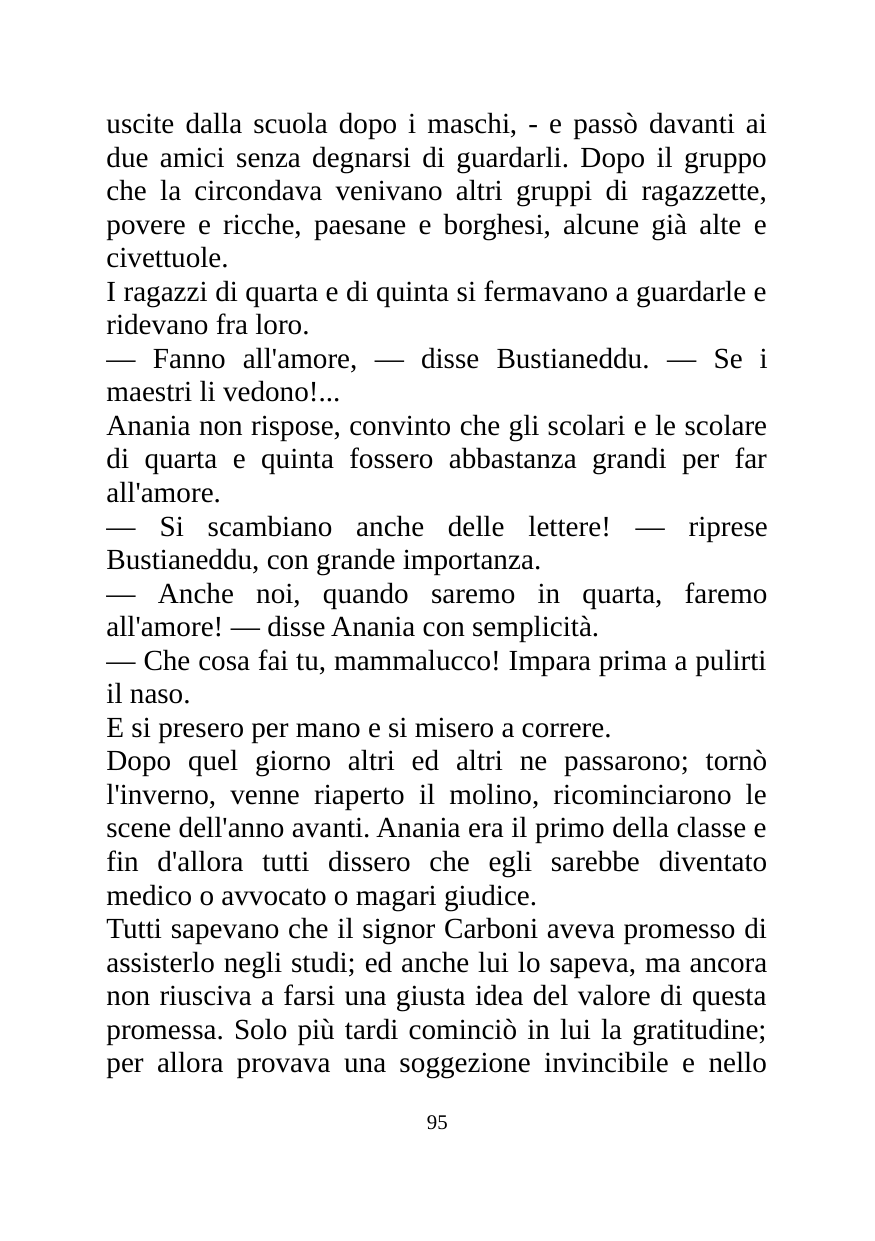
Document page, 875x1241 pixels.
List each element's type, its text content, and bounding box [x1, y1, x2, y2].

text Dopo quel giorno altri ed altri ne passarono; tornò l'inverno, venne riaperto il molino, ricominciarono le scene dell'anno avanti. Anania era il primo della classe e fin d'allora tutti dissero che egli sarebbe diventato medico o avvocato o magari giudice. [106, 743, 768, 911]
text - uscite dalla scuola dopo i maschi, - e passò davanti ai due amici senza degnarsi di guardarli. Dopo il gruppo che la circondava venivano altri gruppi di ragazzette, povere e ricche, paesane e borghesi, alcune già alte e civettuole. [106, 106, 768, 274]
text I ragazzi di quarta e di quinta si fermavano a guardarle e ridevano fra loro. [106, 274, 768, 341]
text — Si scambiano anche delle lettere! — riprese Bustianeddu, con grande importanza. [106, 509, 768, 576]
text — Che cosa fai tu, mammalucco! Impara prima a pulirti il naso. [106, 643, 768, 710]
text Anania non rispose, convinto che gli scolari e le scolare di quarta e quinta fossero abbastanza grandi per far all'amore. [106, 408, 768, 509]
text E si presero per mano e si misero a correre. [106, 710, 768, 743]
text — Fanno all'amore, — disse Bustianeddu. — Se i maestri li vedono!... [106, 341, 768, 408]
text — Anche noi, quando saremo in quarta, faremo all'amore! — disse Anania con semplicità. [106, 576, 768, 643]
text Tutti sapevano che il signor Carboni aveva promesso di assisterlo negli studi; ed anche lui lo sapeva, ma ancora non riusciva a farsi una giusta idea del valore di questa promessa. Solo più tardi cominciò in lui la gratitudine; per allora provava una soggezione invincibile e nello [106, 911, 768, 1079]
